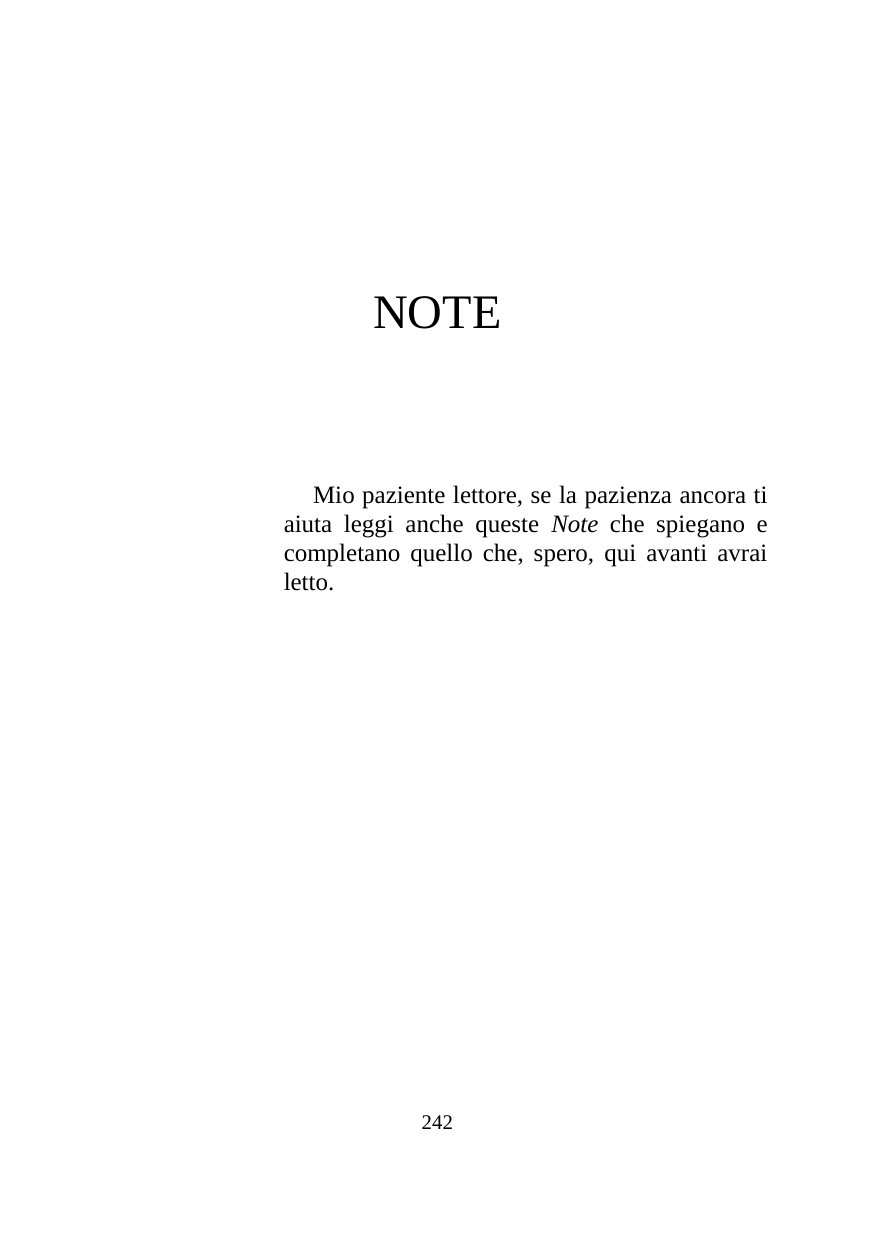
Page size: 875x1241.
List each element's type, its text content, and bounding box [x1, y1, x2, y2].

text Mio paziente lettore, se la pazienza ancora ti aiuta leggi anche queste Note che spiegano e completano quello che, spero, qui avanti avrai letto. [283, 481, 768, 596]
subtitle NOTE [106, 283, 768, 339]
